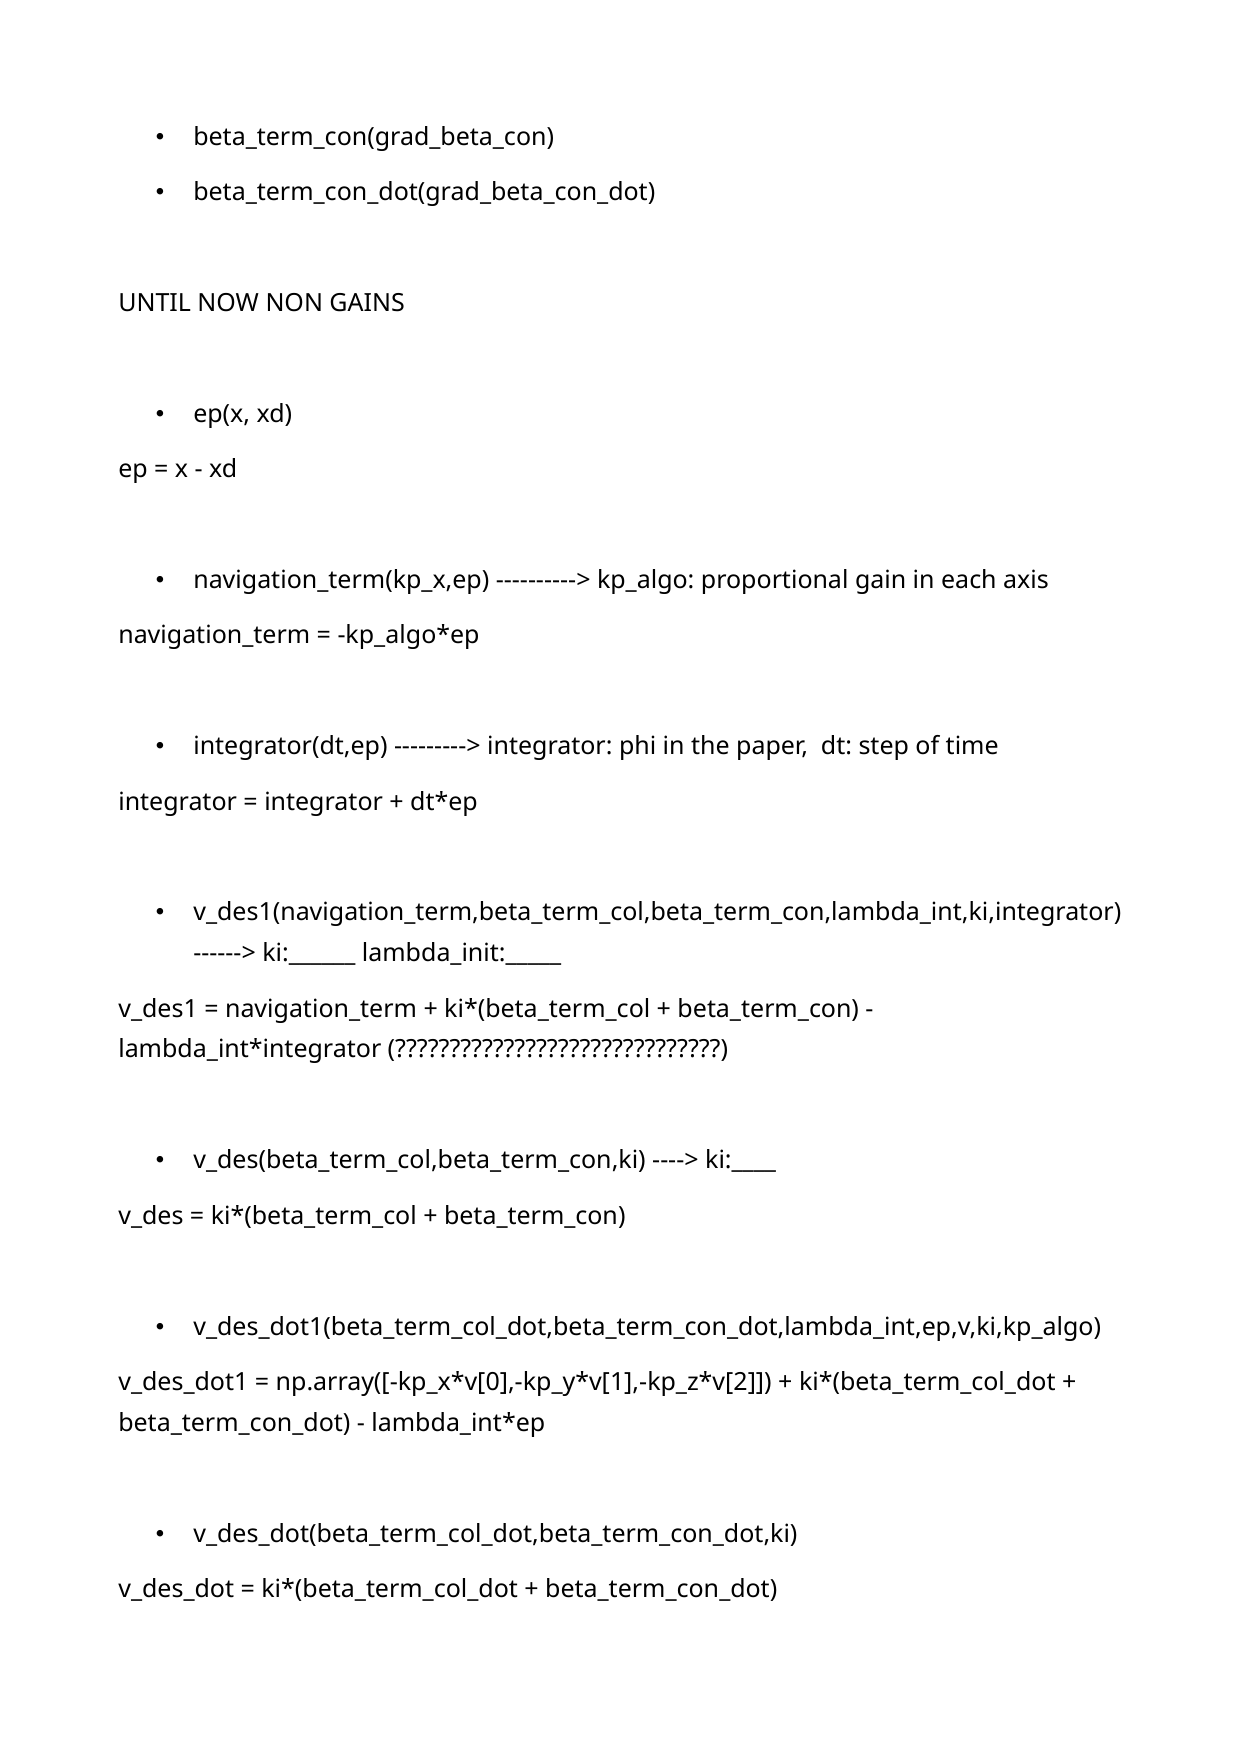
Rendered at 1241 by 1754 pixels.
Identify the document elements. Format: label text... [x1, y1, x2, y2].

text UNTIL NOW NON GAINS [118, 284, 1122, 318]
list beta_term_con_dot(grad_beta_con_dot) [156, 173, 1122, 208]
list navigation_term(kp_x,ep) ----------> kp_algo: proportional gain in each axis [156, 561, 1122, 596]
text v_des = ki*(beta_term_col + beta_term_con) [118, 1197, 1122, 1231]
text navigation_term = -kp_algo*ep [118, 617, 1122, 651]
text v_des1 = navigation_term + ki*(beta_term_col + beta_term_con) - lambda_int*integrator (??????????????????????????????) [118, 990, 1122, 1065]
list integrator(dt,ep) ---------> integrator: phi in the paper, dt: step of time [156, 728, 1122, 762]
list ep(x, xd) [156, 395, 1122, 429]
list beta_term_con(grad_beta_con) [156, 118, 1122, 152]
text v_des_dot1 = np.array([-kp_x*v[0],-kp_y*v[1],-kp_z*v[2]]) + ki*(beta_term_col_dot + beta_term_con_dot) - lambda_int*ep [118, 1363, 1122, 1438]
text integrator = integrator + dt*ep [118, 783, 1122, 817]
list v_des_dot1(beta_term_col_dot,beta_term_con_dot,lambda_int,ep,v,ki,kp_algo) [156, 1308, 1122, 1342]
list v_des(beta_term_col,beta_term_con,ki) ----> ki:____ [156, 1142, 1122, 1176]
list v_des1(navigation_term,beta_term_col,beta_term_con,lambda_int,ki,integrator) ------> ki:______ lambda_init:_____ [156, 894, 1122, 969]
list v_des_dot(beta_term_col_dot,beta_term_con_dot,ki) [156, 1515, 1122, 1549]
text v_des_dot = ki*(beta_term_col_dot + beta_term_con_dot) [118, 1571, 1122, 1605]
text ep = x - xd [118, 451, 1122, 485]
